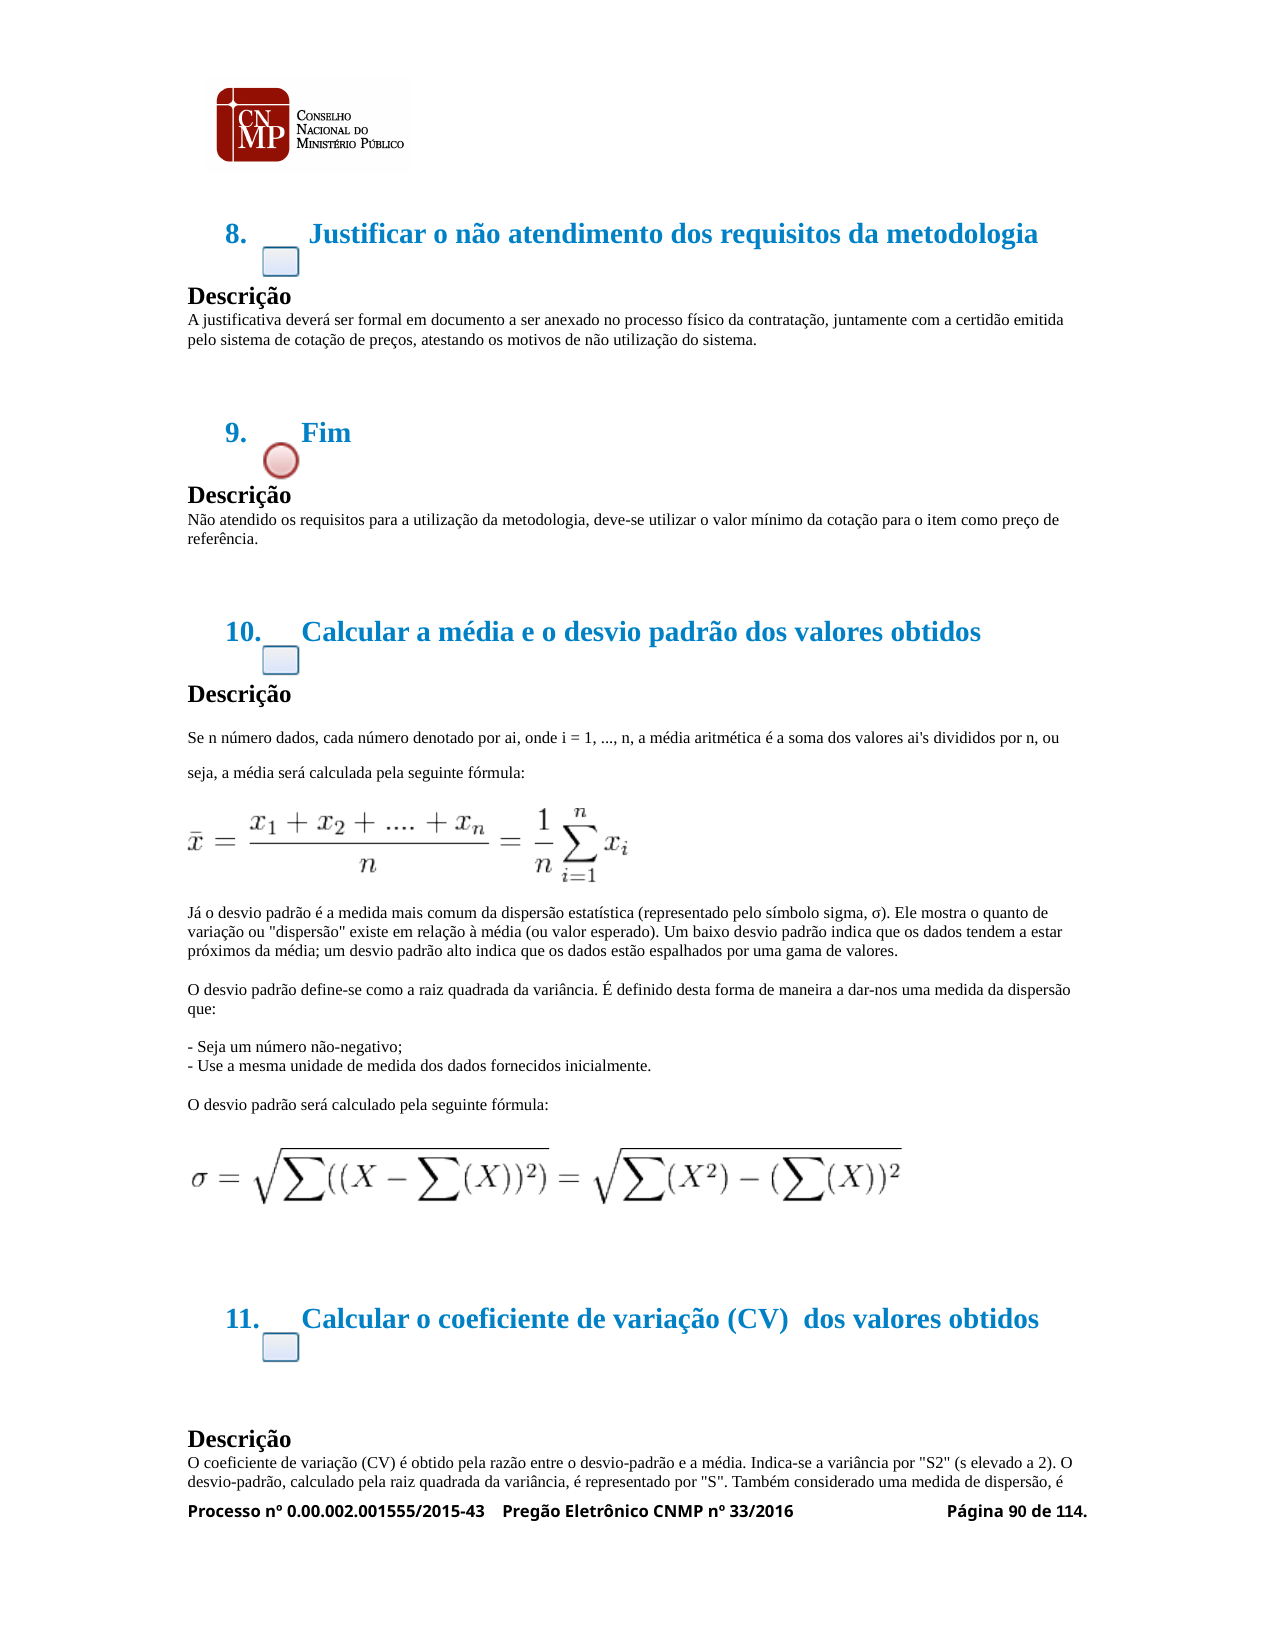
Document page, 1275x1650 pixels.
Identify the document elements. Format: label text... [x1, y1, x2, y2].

picture [262, 442, 301, 481]
text Já o desvio padrão é a medida mais comum da dispersão estatística (representado pelo símbolo sigma, σ). Ele mostra o quanto de variação ou "dispersão" existe em relação à média (ou valor esperado). Um baixo desvio padrão indica que os dados tendem a estar próximos da média; um desvio padrão alto indica que os dados estão espalhados por uma gama de valores. [187, 903, 1087, 960]
text Se n número dados, cada número denotado por ai, onde i = 1, ..., n, a média aritmética é a soma dos valores ai's divididos por n, ou seja, a média será calculada pela seguinte fórmula: [187, 712, 1087, 782]
picture [262, 1328, 301, 1367]
text Descrição [187, 1424, 1087, 1453]
text Descrição [187, 481, 1087, 509]
text Descrição [187, 679, 1087, 708]
text - Seja um número não-negativo; [187, 1037, 1087, 1056]
picture [191, 1148, 902, 1206]
picture [204, 77, 412, 173]
text Não atendido os requisitos para a utilização da metodologia, deve-se utilizar o valor mínimo da cotação para o item como preço de referência. [187, 509, 1087, 548]
text O desvio padrão será calculado pela seguinte fórmula: [187, 1094, 1087, 1114]
text O coeficiente de variação (CV) é obtido pela razão entre o desvio-padrão e a média. Indica-se a variância por "S2" (s elevado a 2). O desvio-padrão, calculado pela raiz quadrada da variância, é representado por "S". Também considerado uma medida de dispersão, é [187, 1453, 1087, 1491]
text Descrição [187, 281, 1087, 310]
subtitle Fim [225, 415, 1087, 481]
picture [262, 243, 301, 282]
subtitle Calcular o coeficiente de variação (CV) dos valores obtidos [225, 1301, 1087, 1367]
picture [262, 641, 301, 680]
subtitle Calcular a média e o desvio padrão dos valores obtidos [225, 614, 1087, 679]
text A justificativa deverá ser formal em documento a ser anexado no processo físico da contratação, juntamente com a certidão emitida pelo sistema de cotação de preços, atestando os motivos de não utilização do sistema. [187, 310, 1087, 348]
text O desvio padrão define-se como a raiz quadrada da variância. É definido desta forma de maneira a dar-nos uma medida da dispersão que: [187, 979, 1087, 1018]
picture [187, 808, 629, 884]
subtitle Justificar o não atendimento dos requisitos da metodologia [225, 216, 1087, 281]
text - Use a mesma unidade de medida dos dados fornecidos inicialmente. [187, 1056, 1087, 1075]
